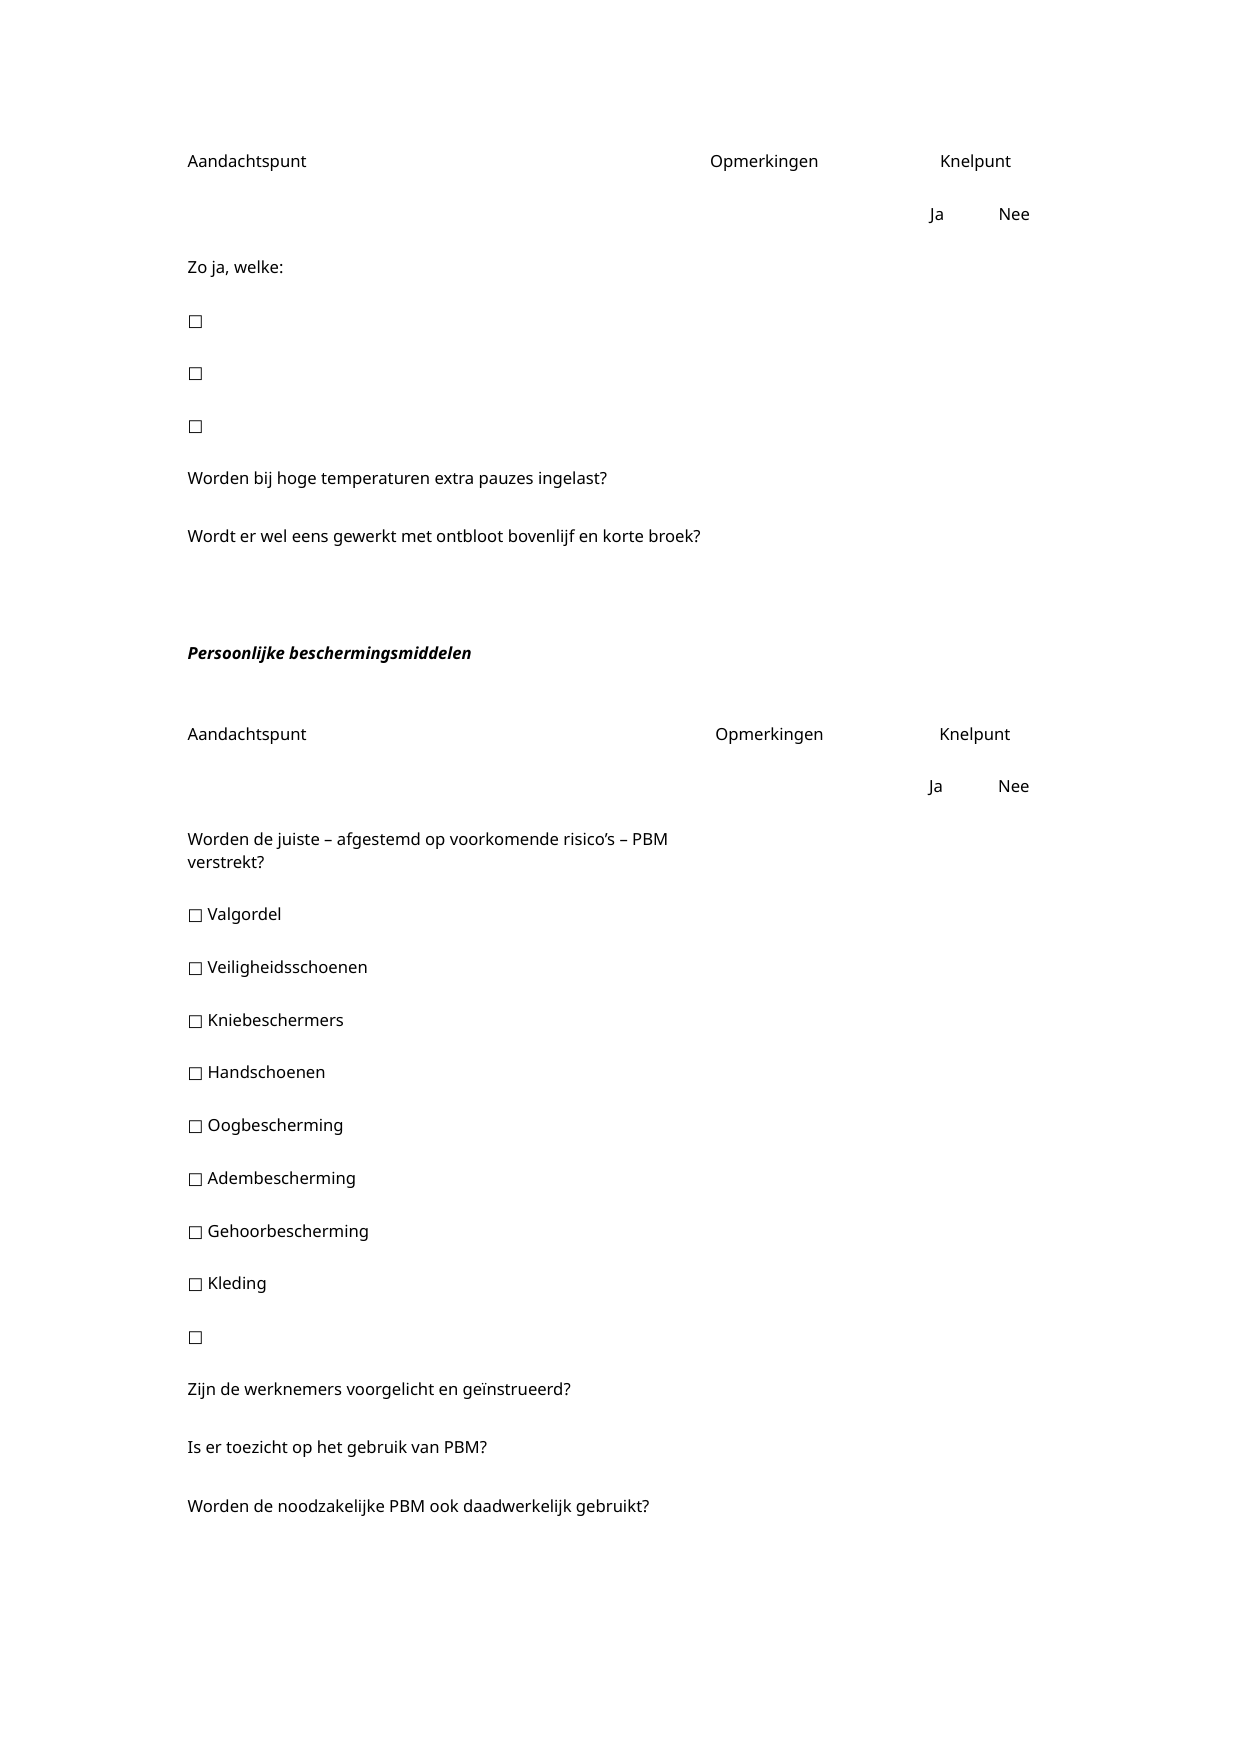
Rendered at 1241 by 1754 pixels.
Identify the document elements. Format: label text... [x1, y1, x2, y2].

table_cell Wordt er wel eens gewerkt met ontbloot bovenlijf en korte broek? [188, 525, 710, 583]
table_header Knelpunt [898, 150, 1053, 203]
table_cell [975, 1378, 1053, 1436]
table_cell Is er toezicht op het gebruik van PBM? [188, 1436, 715, 1494]
table_cell [975, 828, 1053, 1377]
table_cell [710, 525, 898, 583]
table_cell Worden bij hoge temperaturen extra pauzes ingelast? [188, 466, 710, 525]
table_cell [898, 255, 975, 466]
table_cell Ja [897, 775, 975, 828]
table_header Knelpunt [897, 722, 1053, 775]
table_cell [715, 1436, 897, 1494]
table_cell [897, 1378, 975, 1436]
table_cell [897, 828, 975, 1377]
table_cell Worden de noodzakelijke PBM ook daadwerkelijk gebruikt? [188, 1494, 715, 1553]
table_cell Zijn de werknemers voorgelicht en geïnstrueerd? [188, 1378, 715, 1436]
table_cell [975, 525, 1053, 583]
table_cell [898, 466, 975, 525]
table_cell Worden de juiste – afgestemd op voorkomende risico’s – PBM verstrekt? □ Valgordel □ Veiligheidsschoenen □ Kniebeschermers □ Handschoenen □ Oogbescherming □ Adembescherming □ Gehoorbescherming □ Kleding □ [188, 828, 715, 1377]
table_cell [897, 1436, 975, 1494]
table_cell [715, 1494, 897, 1553]
table_cell Nee [975, 203, 1053, 255]
table_cell Nee [975, 775, 1053, 828]
table_cell [710, 466, 898, 525]
table_cell [975, 255, 1053, 466]
table_cell [975, 466, 1053, 525]
table_header Opmerkingen [710, 150, 898, 255]
text Persoonlijke beschermingsmiddelen [187, 642, 1053, 664]
table_header Aandachtspunt [188, 722, 715, 828]
table_cell [898, 525, 975, 583]
table_cell [897, 1494, 975, 1553]
table_cell [710, 255, 898, 466]
table_cell Zo ja, welke: □ □ □ [188, 255, 710, 466]
table_cell [715, 828, 897, 1377]
table_cell [975, 1494, 1053, 1553]
table_cell [975, 1436, 1053, 1494]
table_cell Ja [898, 203, 975, 255]
table_header Aandachtspunt [188, 150, 710, 255]
table_header Opmerkingen [715, 722, 897, 828]
table_cell [715, 1378, 897, 1436]
